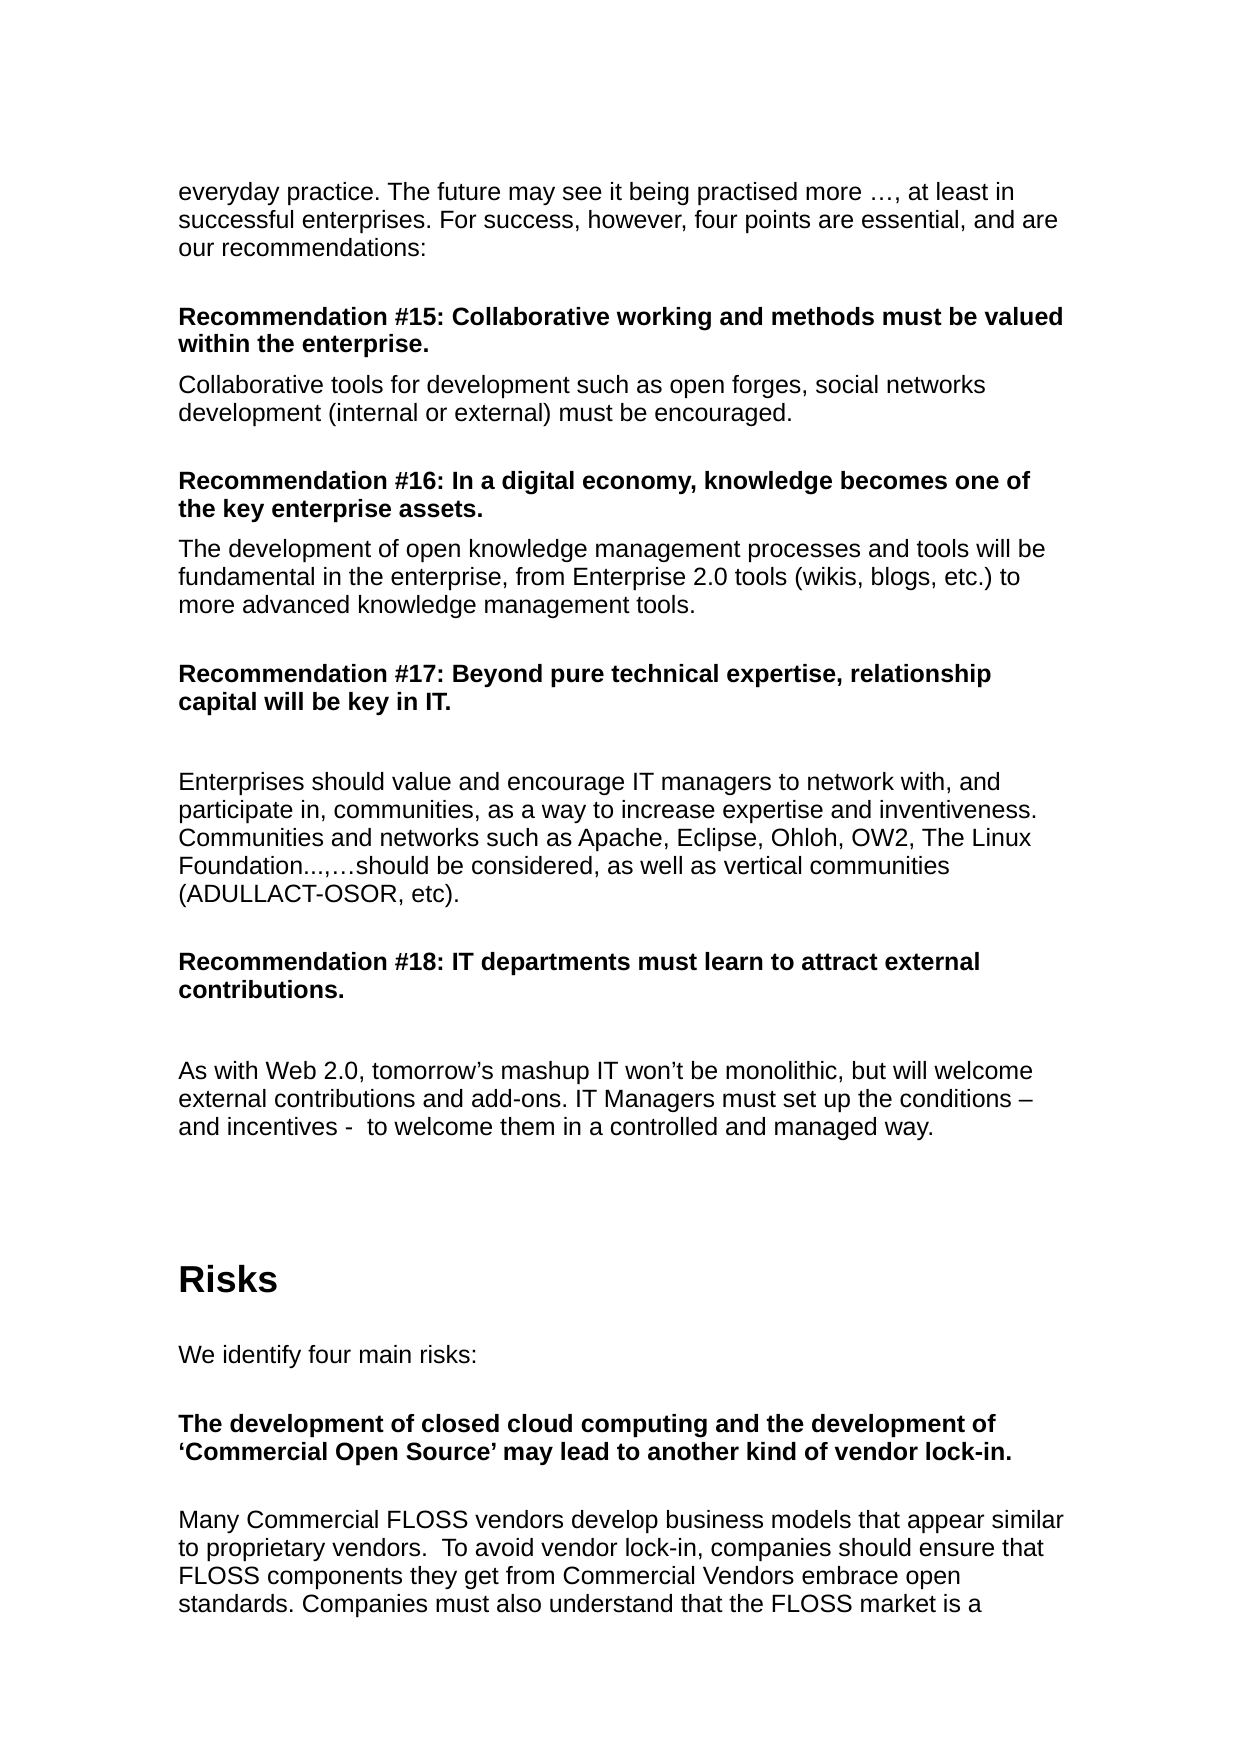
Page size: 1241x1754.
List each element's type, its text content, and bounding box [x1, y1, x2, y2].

text As with Web 2.0, tomorrow’s mashup IT won’t be monolithic, but will welcome external contributions and add-ons. IT Managers must set up the conditions – and incentives - to welcome them in a controlled and managed way. [178, 1057, 1072, 1141]
text Recommendation #15: Collaborative working and methods must be valued within the enterprise. [178, 274, 1072, 358]
text Many Commercial FLOSS vendors develop business models that appear similar to proprietary vendors. To avoid vendor lock-in, companies should ensure that FLOSS components they get from Commercial Vendors embrace open standards. Companies must also understand that the FLOSS market is a [178, 1506, 1072, 1617]
text Recommendation #17: Beyond pure technical expertise, relationship capital will be key in IT. [178, 631, 1072, 715]
text everyday practice. The future may see it being practised more …, at least in successful enterprises. For success, however, four points are essential, and are our recommendations: [178, 178, 1072, 262]
text Recommendation #16: In a digital economy, knowledge becomes one of the key enterprise assets. [178, 439, 1072, 523]
text The development of open knowledge management processes and tools will be fundamental in the enterprise, from Enterprise 2.0 tools (wikis, blogs, etc.) to more advanced knowledge management tools. [178, 535, 1072, 619]
text We identify four main risks: [178, 1313, 1072, 1369]
text The development of closed cloud computing and the development of ‘Commercial Open Source’ may lead to another kind of vendor lock-in. [178, 1382, 1072, 1493]
text Enterprises should value and encourage IT managers to network with, and participate in, communities, as a way to increase expertise and inventiveness. Communities and networks such as Apache, Eclipse, Ohloh, OW2, The Linux Foundation...,…should be considered, as well as vertical communities (ADULLACT-OSOR, etc). [178, 768, 1072, 908]
text Recommendation #18: IT departments must learn to attract external contributions. [178, 920, 1072, 1004]
text Collaborative tools for development such as open forges, social networks development (internal or external) must be encouraged. [178, 371, 1072, 426]
subtitle Risks [178, 1259, 1072, 1301]
